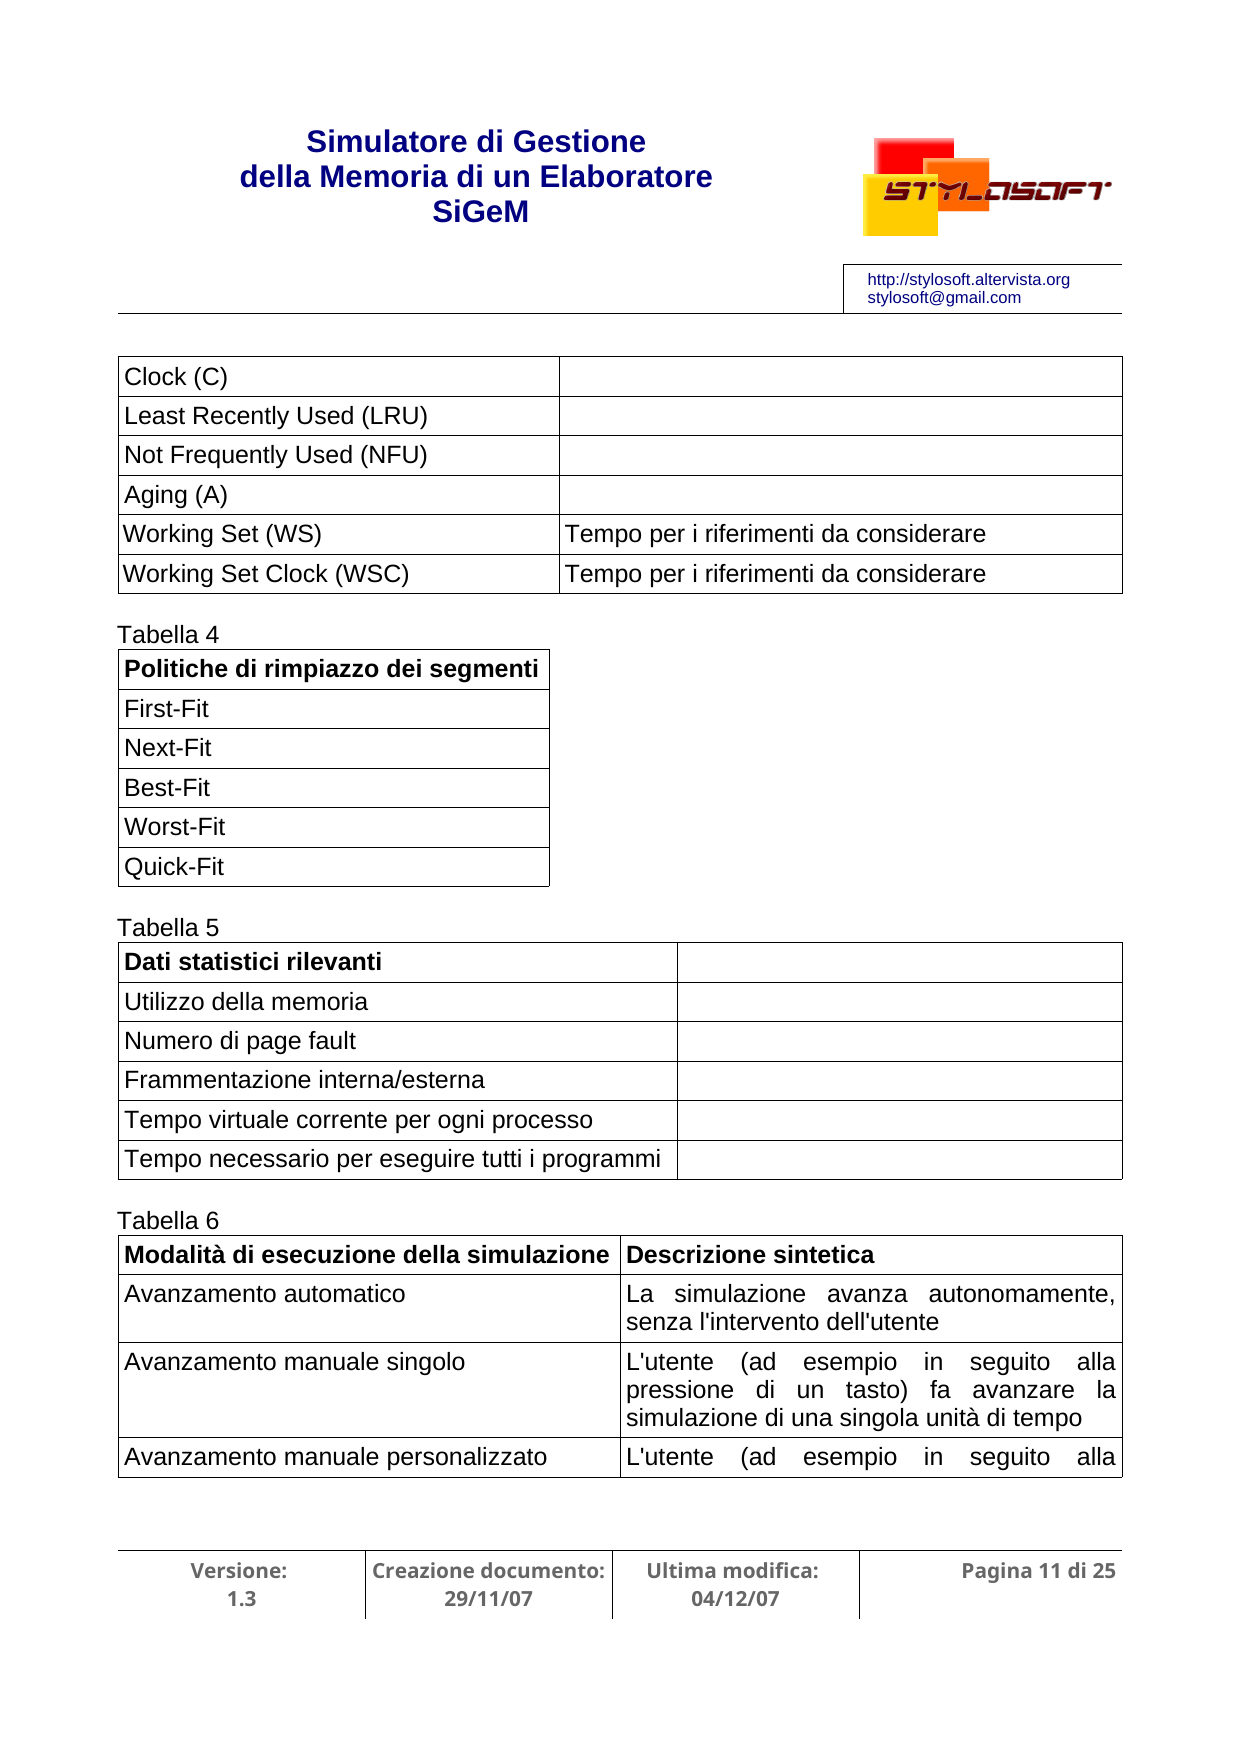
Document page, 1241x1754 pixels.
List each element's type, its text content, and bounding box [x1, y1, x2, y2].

table_cell Frammentazione interna/esterna [119, 1062, 677, 1100]
table_cell [560, 357, 1122, 396]
table_cell Next-Fit [119, 729, 549, 768]
table_cell Tempo per i riferimenti da considerare [560, 515, 1122, 554]
table_cell Not Frequently Used (NFU) [119, 436, 559, 475]
table_cell Best-Fit [119, 769, 549, 807]
table_cell Working Set (WS) [119, 515, 559, 554]
table_cell Avanzamento manuale personalizzato [119, 1438, 620, 1477]
table_cell Aging (A) [119, 476, 559, 514]
table_cell L'utente (ad esempio in seguito alla [621, 1438, 1122, 1477]
table_cell Avanzamento automatico [119, 1275, 620, 1342]
table_cell [678, 1141, 1122, 1179]
table_cell [560, 476, 1122, 514]
table_cell Least Recently Used (LRU) [119, 397, 559, 435]
text Tabella 6 [117, 1207, 1122, 1235]
table_cell [560, 436, 1122, 475]
text Tabella 5 [117, 914, 1122, 942]
table_header Modalità di esecuzione della simulazione [119, 1236, 620, 1274]
table_cell La simulazione avanza autonomamente, senza l'intervento dell'utente [621, 1275, 1122, 1342]
table_cell Tempo per i riferimenti da considerare [560, 555, 1122, 593]
table_cell Utilizzo della memoria [119, 983, 677, 1021]
table_cell Numero di page fault [119, 1022, 677, 1061]
table_cell Avanzamento manuale singolo [119, 1343, 620, 1437]
table_cell Tempo virtuale corrente per ogni processo [119, 1101, 677, 1139]
table_cell [678, 1022, 1122, 1061]
table_cell [678, 983, 1122, 1021]
table_cell First-Fit [119, 690, 549, 728]
table_header Descrizione sintetica [621, 1236, 1122, 1274]
table_header Politiche di rimpiazzo dei segmenti [119, 650, 549, 689]
table_cell Clock (C) [119, 357, 559, 396]
table_header [678, 943, 1122, 982]
table_header Dati statistici rilevanti [119, 943, 677, 982]
table_cell [560, 397, 1122, 435]
table_cell Tempo necessario per eseguire tutti i programmi [119, 1141, 677, 1179]
table_cell Worst-Fit [119, 808, 549, 847]
table_cell L'utente (ad esempio in seguito alla pressione di un tasto) fa avanzare la simulazione di una singola unità di tempo [621, 1343, 1122, 1437]
table_cell [678, 1101, 1122, 1139]
picture [848, 123, 1117, 247]
text Tabella 4 [117, 621, 1122, 649]
table_cell Quick-Fit [119, 848, 549, 886]
table_cell [678, 1062, 1122, 1100]
table_cell Working Set Clock (WSC) [119, 555, 559, 593]
